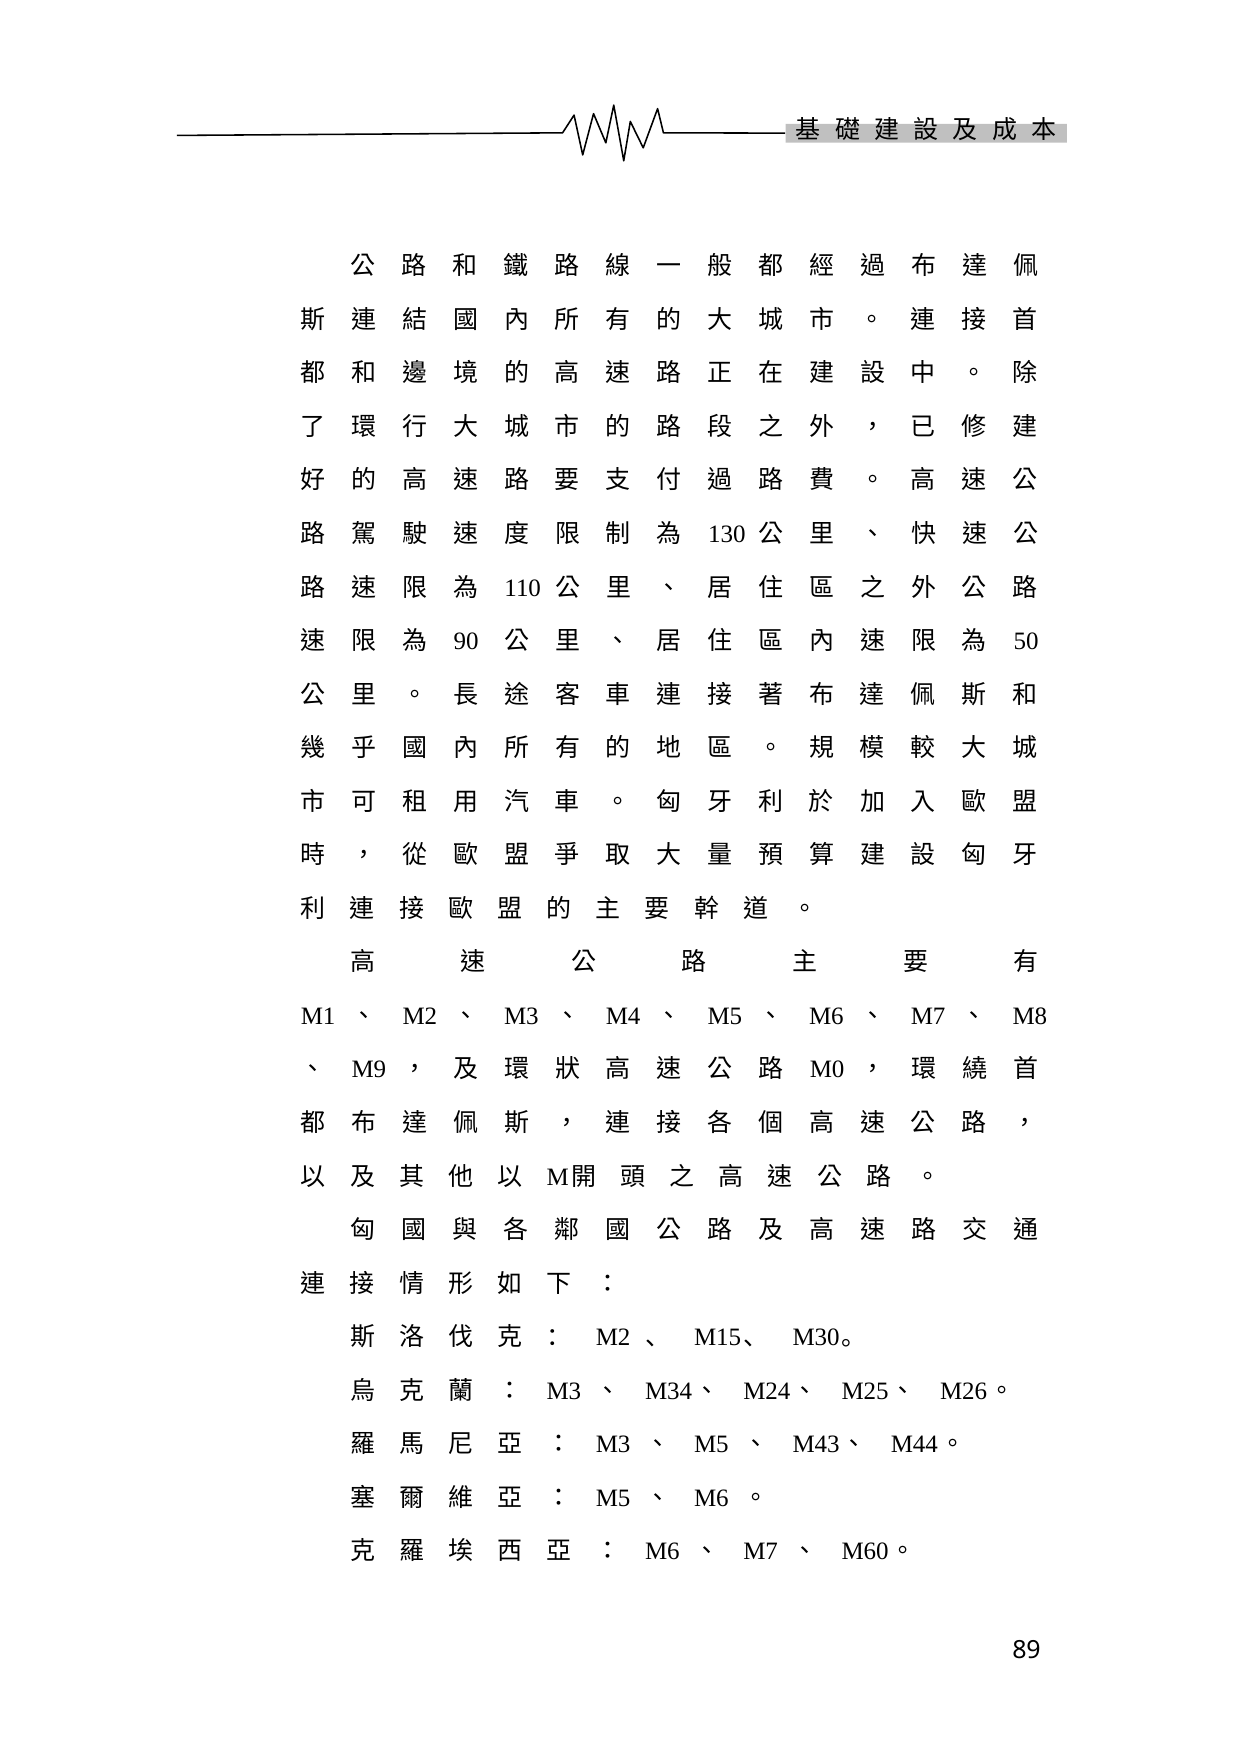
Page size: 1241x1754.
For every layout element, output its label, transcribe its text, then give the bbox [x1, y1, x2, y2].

text 高速公路主要有M1、M2、M3、M4、M5、M6、M7、M8、M9，及環狀高速公路M0，環繞首都布達佩斯，連接各個高速公路，以及其他以M開頭之高速公路。 [276, 933, 1063, 1201]
text 塞爾維亞：M5、M6。 [276, 1469, 1063, 1522]
text 克羅埃西亞：M6、M7、M60。 [276, 1522, 1063, 1576]
text 烏克蘭：M3、M34、M24、M25、M26。 [276, 1362, 1063, 1415]
text 斯洛伐克：M2、M15、M30。 [276, 1308, 1063, 1362]
text 羅馬尼亞：M3、M5、M43、M44。 [276, 1415, 1063, 1469]
text 匈國與各鄰國公路及高速路交通連接情形如下： [276, 1201, 1063, 1308]
text 公路和鐵路線一般都經過布達佩斯連結國內所有的大城市。連接首都和邊境的高速路正在建設中。除了環行大城市的路段之外，已修建好的高速路要支付過路費。高速公路駕駛速度限制為130公里、快速公路速限為110公里、居住區之外公路速限為90公里、居住區內速限為50公里。長途客車連接著布達佩斯和幾乎國內所有的地區。規模較大城市可租用汽車。匈牙利於加入歐盟時，從歐盟爭取大量預算建設匈牙利連接歐盟的主要幹道。 [276, 237, 1063, 933]
